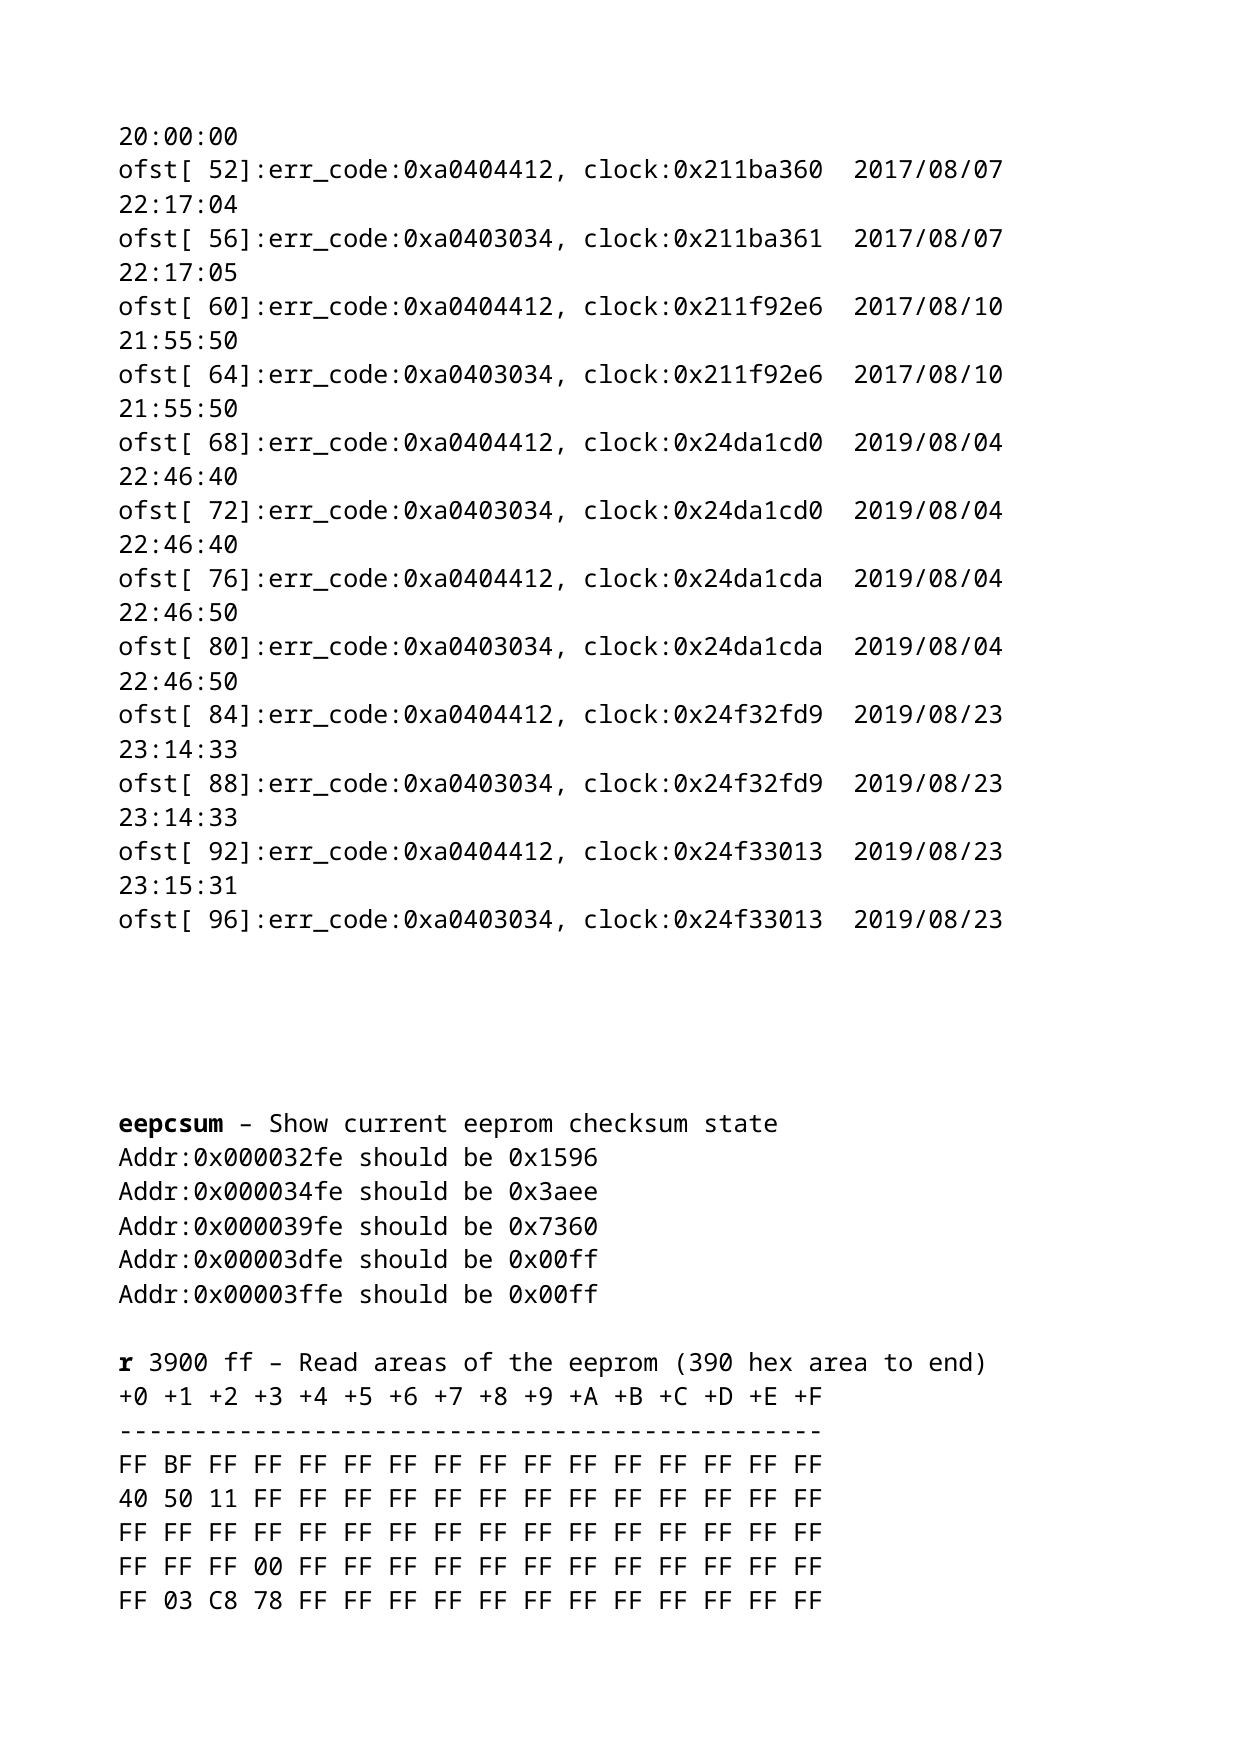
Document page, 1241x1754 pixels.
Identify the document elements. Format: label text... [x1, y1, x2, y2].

text 20:00:00 ofst[ 52]:err_code:0xa0404412, clock:0x211ba360 2017/08/07 22:17:04 ofst[ 56]:err_code:0xa0403034, clock:0x211ba361 2017/08/07 22:17:05 ofst[ 60]:err_code:0xa0404412, clock:0x211f92e6 2017/08/10 21:55:50 ofst[ 64]:err_code:0xa0403034, clock:0x211f92e6 2017/08/10 21:55:50 ofst[ 68]:err_code:0xa0404412, clock:0x24da1cd0 2019/08/04 22:46:40 ofst[ 72]:err_code:0xa0403034, clock:0x24da1cd0 2019/08/04 22:46:40 ofst[ 76]:err_code:0xa0404412, clock:0x24da1cda 2019/08/04 22:46:50 ofst[ 80]:err_code:0xa0403034, clock:0x24da1cda 2019/08/04 22:46:50 ofst[ 84]:err_code:0xa0404412, clock:0x24f32fd9 2019/08/23 23:14:33 ofst[ 88]:err_code:0xa0403034, clock:0x24f32fd9 2019/08/23 23:14:33 ofst[ 92]:err_code:0xa0404412, clock:0x24f33013 2019/08/23 23:15:31 ofst[ 96]:err_code:0xa0403034, clock:0x24f33013 2019/08/23 [118, 118, 1122, 970]
text r 3900 ff – Read areas of the eeprom (390 hex area to end) +0 +1 +2 +3 +4 +5 +6 +7 +8 +9 +A +B +C +D +E +F ----------------------------------------------- FF BF FF FF FF FF FF FF FF FF FF FF FF FF FF FF 40 50 11 FF FF FF FF FF FF FF FF FF FF FF FF FF FF FF FF FF FF FF FF FF FF FF FF FF FF FF FF FF FF FF FF 00 FF FF FF FF FF FF FF FF FF FF FF FF FF 03 C8 78 FF FF FF FF FF FF FF FF FF FF FF FF [118, 1344, 1122, 1617]
text eepcsum – Show current eeprom checksum state Addr:0x000032fe should be 0x1596 Addr:0x000034fe should be 0x3aee Addr:0x000039fe should be 0x7360 Addr:0x00003dfe should be 0x00ff Addr:0x00003ffe should be 0x00ff [118, 1106, 1122, 1344]
